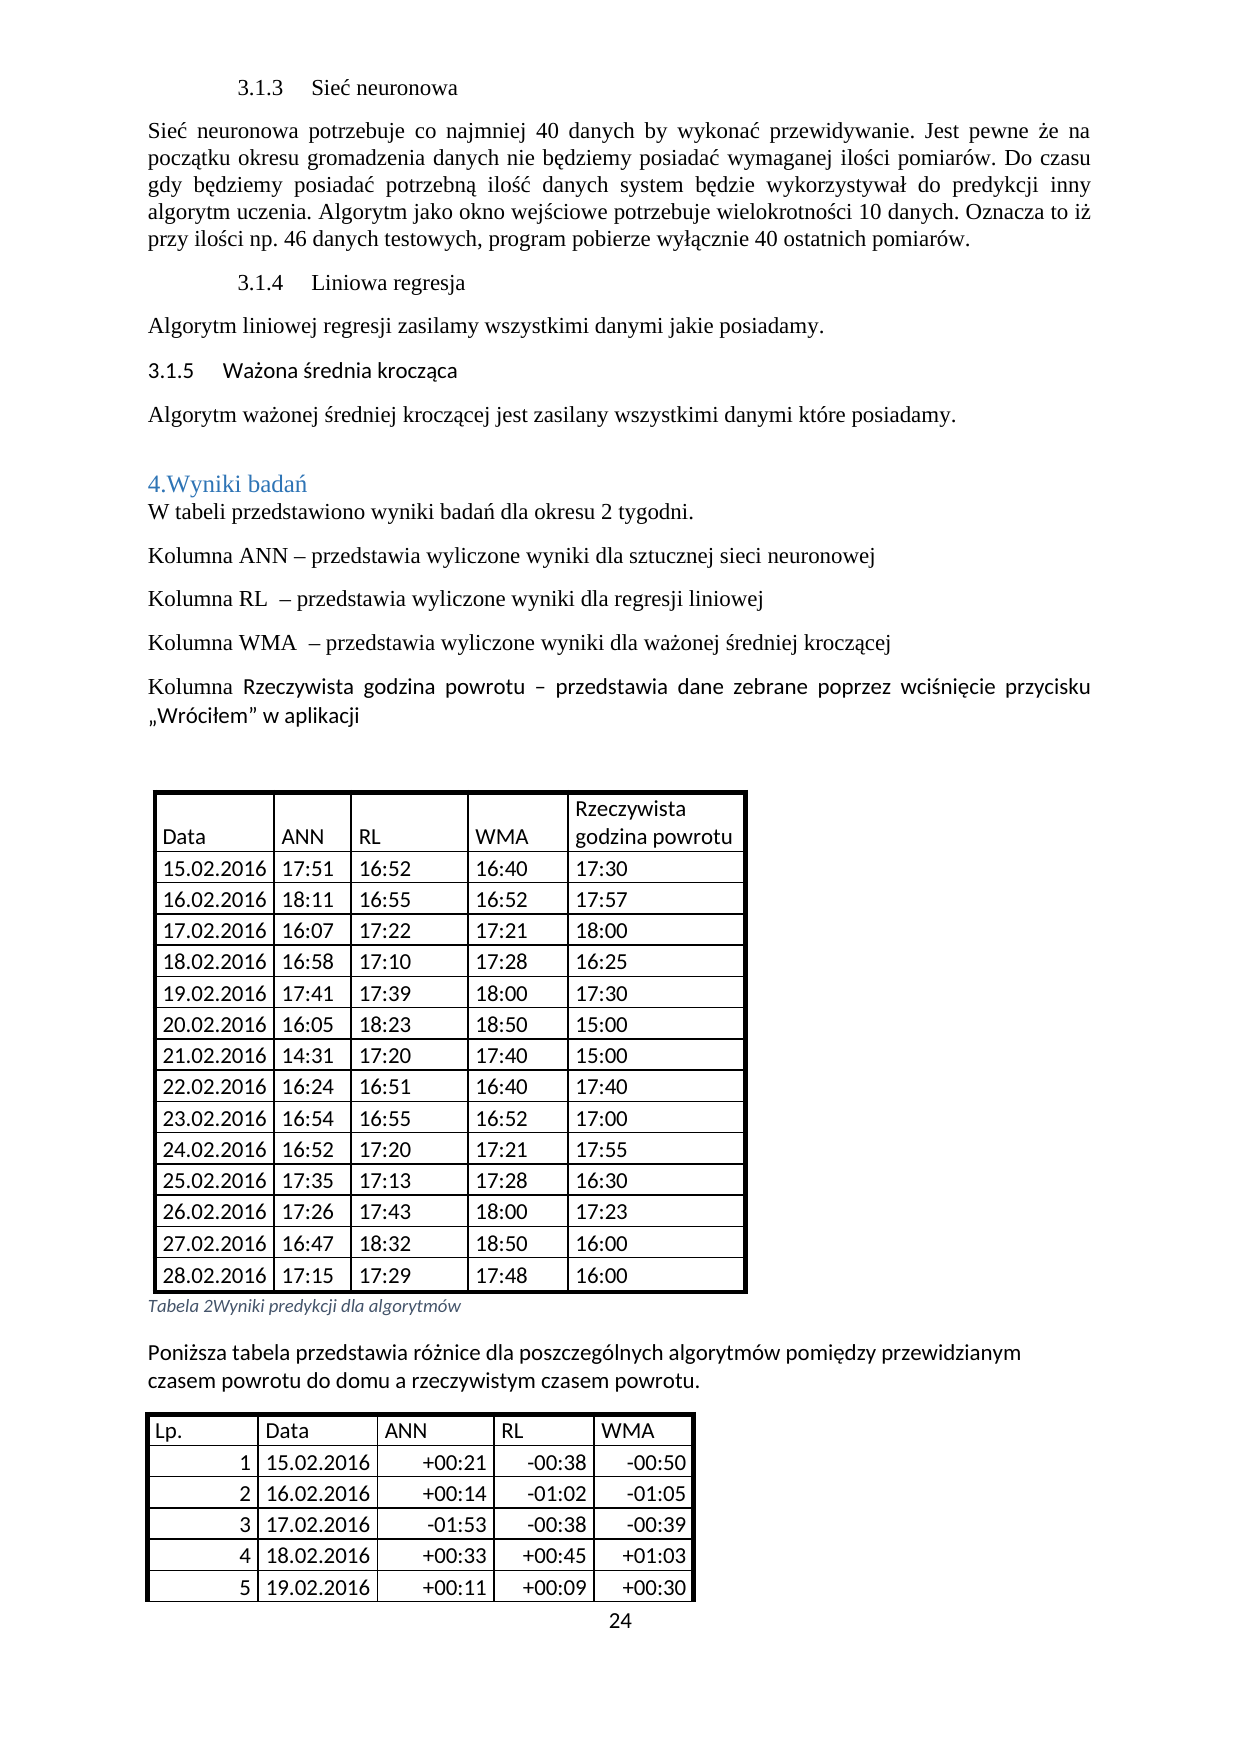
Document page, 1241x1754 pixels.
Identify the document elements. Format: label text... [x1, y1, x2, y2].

table_cell 15.02.2016 [259, 1446, 377, 1476]
table_cell 17:20 [352, 1040, 467, 1069]
table_cell 16:40 [469, 852, 567, 882]
table_cell 17:28 [469, 946, 567, 976]
table_cell -00:38 [495, 1446, 593, 1476]
text Sieć neuronowa potrzebuje co najmniej 40 danych by wykonać przewidywanie. Jest pewne że na początku okresu gromadzenia danych nie będziemy posiadać wymaganej ilości pomiarów. Do czasu gdy będziemy posiadać potrzebną ilość danych system będzie wykorzystywał do predykcji inny algorytm uczenia. Algorytm jako okno wejściowe potrzebuje wielokrotności 10 danych. Oznacza to iż przy ilości np. 46 danych testowych, program pobierze wyłącznie 40 ostatnich pomiarów. [148, 117, 1093, 251]
table_cell 17:39 [352, 977, 467, 1007]
text Kolumna Rzeczywista godzina powrotu – przedstawia dane zebrane poprzez wciśnięcie przycisku „Wróciłem” w aplikacji [148, 672, 1093, 729]
table_cell 16:30 [569, 1165, 743, 1194]
table_header Data [157, 795, 273, 851]
table_cell 15.02.2016 [157, 852, 273, 882]
table_cell 17:10 [352, 946, 467, 976]
table_cell +00:30 [595, 1571, 691, 1601]
text Poniższa tabela przedstawia różnice dla poszczególnych algorytmów pomiędzy przewidzianym czasem powrotu do domu a rzeczywistym czasem powrotu. [148, 1338, 1093, 1394]
table_header Data [259, 1417, 377, 1444]
table_cell +01:03 [595, 1540, 691, 1569]
table_cell -01:53 [378, 1509, 493, 1538]
table_cell 17:35 [275, 1165, 350, 1194]
text Tabela 2Wyniki predykcji dla algorytmów [148, 1294, 1093, 1317]
table_cell 16:47 [275, 1227, 350, 1257]
table_header WMA [469, 795, 567, 851]
table_cell 16.02.2016 [259, 1477, 377, 1507]
table_cell 18:00 [469, 1196, 567, 1226]
text Kolumna RL – przedstawia wyliczone wyniki dla regresji liniowej [148, 585, 1093, 612]
table_cell 18:00 [569, 915, 743, 944]
table_header Rzeczywista godzina powrotu [569, 795, 743, 851]
table_cell 18:50 [469, 1008, 567, 1038]
table_cell 5 [150, 1571, 257, 1601]
table_header RL [495, 1417, 593, 1444]
table_cell 27.02.2016 [157, 1227, 273, 1257]
table_cell 16:52 [469, 883, 567, 913]
table_cell 17:20 [352, 1133, 467, 1163]
table_cell 16:00 [569, 1227, 743, 1257]
table_cell 16:25 [569, 946, 743, 976]
table_cell 17:40 [469, 1040, 567, 1069]
table_cell 17:29 [352, 1258, 467, 1289]
table_cell -00:38 [495, 1509, 593, 1538]
table_cell 17:55 [569, 1133, 743, 1163]
table_header RL [352, 795, 467, 851]
table_cell -01:02 [495, 1477, 593, 1507]
table_cell 21.02.2016 [157, 1040, 273, 1069]
table_cell 17:13 [352, 1165, 467, 1194]
table_cell 16:05 [275, 1008, 350, 1038]
table_cell +00:33 [378, 1540, 493, 1569]
table_cell 16:40 [469, 1071, 567, 1101]
table_cell 16:52 [469, 1102, 567, 1132]
table_cell 15:00 [569, 1040, 743, 1069]
table_header ANN [378, 1417, 493, 1444]
table_cell 19.02.2016 [259, 1571, 377, 1601]
table_cell 16:00 [569, 1258, 743, 1289]
table_cell -00:39 [595, 1509, 691, 1538]
table_cell 4 [150, 1540, 257, 1569]
table_cell 19.02.2016 [157, 977, 273, 1007]
table_cell 18:23 [352, 1008, 467, 1038]
table_cell 17:30 [569, 852, 743, 882]
table_cell 17:28 [469, 1165, 567, 1194]
table_cell 22.02.2016 [157, 1071, 273, 1101]
table_cell 16:51 [352, 1071, 467, 1101]
table_cell 18:00 [469, 977, 567, 1007]
text W tabeli przedstawiono wyniki badań dla okresu 2 tygodni. [148, 498, 1093, 525]
table_cell 16:54 [275, 1102, 350, 1132]
table_cell 16:24 [275, 1071, 350, 1101]
table_cell 17:51 [275, 852, 350, 882]
table_cell 16.02.2016 [157, 883, 273, 913]
table_cell 17:41 [275, 977, 350, 1007]
table_cell -01:05 [595, 1477, 691, 1507]
table_cell 24.02.2016 [157, 1133, 273, 1163]
table_cell 18:50 [469, 1227, 567, 1257]
table_cell 16:58 [275, 946, 350, 976]
list Ważona średnia krocząca [148, 356, 1093, 384]
table_cell 17:00 [569, 1102, 743, 1132]
table_cell 26.02.2016 [157, 1196, 273, 1226]
table_cell 18:11 [275, 883, 350, 913]
table_cell 3 [150, 1509, 257, 1538]
table_cell 17:30 [569, 977, 743, 1007]
table_cell 17:40 [569, 1071, 743, 1101]
table_cell +00:11 [378, 1571, 493, 1601]
table_cell 17:21 [469, 1133, 567, 1163]
text Algorytm liniowej regresji zasilamy wszystkimi danymi jakie posiadamy. [148, 312, 1093, 339]
table_cell 17:26 [275, 1196, 350, 1226]
table_cell 17:43 [352, 1196, 467, 1226]
table_cell 16:55 [352, 883, 467, 913]
table_cell 17:23 [569, 1196, 743, 1226]
text Algorytm ważonej średniej kroczącej jest zasilany wszystkimi danymi które posiadamy. [148, 401, 1093, 427]
table_cell 17.02.2016 [157, 915, 273, 944]
table_cell 17:21 [469, 915, 567, 944]
table_header WMA [595, 1417, 691, 1444]
table_cell 1 [150, 1446, 257, 1476]
table_cell +00:09 [495, 1571, 593, 1601]
table_header Lp. [150, 1417, 257, 1444]
table_cell +00:21 [378, 1446, 493, 1476]
table_header ANN [275, 795, 350, 851]
table_cell 17:57 [569, 883, 743, 913]
table_cell 2 [150, 1477, 257, 1507]
table_cell 23.02.2016 [157, 1102, 273, 1132]
text Kolumna ANN – przedstawia wyliczone wyniki dla sztucznej sieci neuronowej [148, 542, 1093, 568]
table_cell +00:45 [495, 1540, 593, 1569]
text Kolumna WMA – przedstawia wyliczone wyniki dla ważonej średniej kroczącej [148, 629, 1093, 655]
table_cell 28.02.2016 [157, 1258, 273, 1289]
table_cell 17:15 [275, 1258, 350, 1289]
table_cell 16:52 [275, 1133, 350, 1163]
table_cell 17:48 [469, 1258, 567, 1289]
subtitle 4.Wyniki badań [148, 469, 1093, 498]
list Sieć neuronowa [237, 74, 1093, 100]
table_cell 18.02.2016 [157, 946, 273, 976]
table_cell 16:55 [352, 1102, 467, 1132]
table_cell 14:31 [275, 1040, 350, 1069]
table_cell 17.02.2016 [259, 1509, 377, 1538]
table_cell 16:07 [275, 915, 350, 944]
table_cell +00:14 [378, 1477, 493, 1507]
table_cell 15:00 [569, 1008, 743, 1038]
table_cell 17:22 [352, 915, 467, 944]
table_cell -00:50 [595, 1446, 691, 1476]
table_cell 25.02.2016 [157, 1165, 273, 1194]
table_cell 18.02.2016 [259, 1540, 377, 1569]
table_cell 16:52 [352, 852, 467, 882]
table_cell 20.02.2016 [157, 1008, 273, 1038]
table_cell 18:32 [352, 1227, 467, 1257]
list Liniowa regresja [237, 268, 1093, 295]
